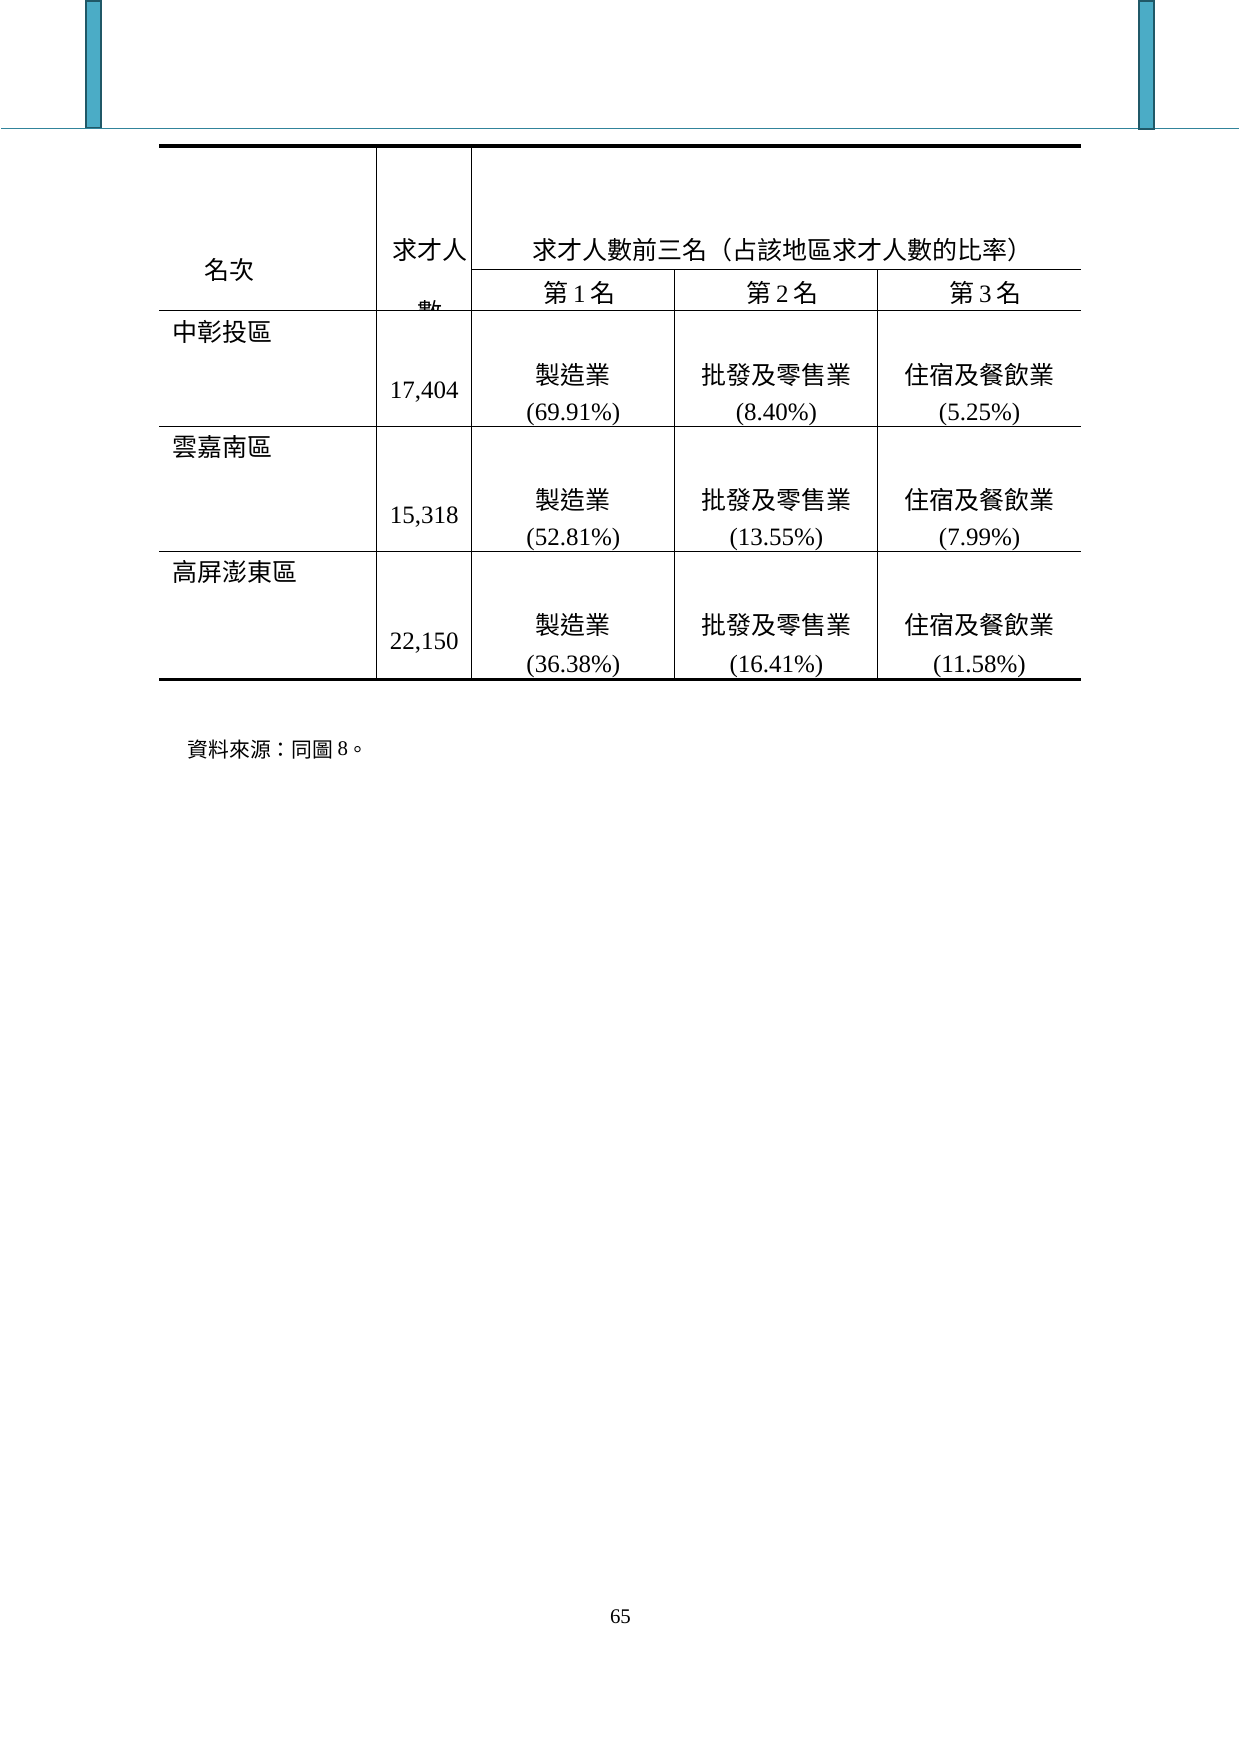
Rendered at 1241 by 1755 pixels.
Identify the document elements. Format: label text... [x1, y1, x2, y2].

table_cell 製造業 [472, 311, 674, 394]
table_cell 雲嘉南區 [159, 427, 376, 551]
table_cell (13.55%) [675, 520, 877, 551]
table_cell 製造業 [472, 552, 674, 644]
table_cell 第1名 [472, 270, 674, 310]
table_cell 住宿及餐飲業 [878, 427, 1081, 519]
table_cell (69.91%) [472, 395, 674, 426]
table_cell 住宿及餐飲業 [878, 311, 1081, 394]
table_cell 批發及零售業 [675, 427, 877, 519]
table_cell 22,150 [377, 552, 471, 678]
table_cell (16.41%) [675, 645, 877, 678]
table_cell (36.38%) [472, 645, 674, 678]
table_cell 17,404 [377, 311, 471, 426]
table_cell 批發及零售業 [675, 311, 877, 394]
table_cell 第2名 [675, 270, 877, 310]
table_cell 第3名 [878, 270, 1081, 310]
table_cell (8.40%) [675, 395, 877, 426]
table_cell 批發及零售業 [675, 552, 877, 644]
table_cell 住宿及餐飲業 [878, 552, 1081, 644]
table_cell 15,318 [377, 427, 471, 551]
table_cell (5.25%) [878, 395, 1081, 426]
table_cell 高屏澎東區 [159, 552, 376, 678]
table_header 求才人數前三名（占該地區求才人數的比率） [472, 148, 1081, 269]
table_cell 中彰投區 [159, 311, 376, 426]
table_header 求才人數（人） [377, 148, 471, 310]
table_header 名次 地區別 [159, 148, 376, 310]
text 資料來源：同圖8。 [187, 707, 1053, 769]
table_cell (52.81%) [472, 520, 674, 551]
table_cell (7.99%) [878, 520, 1081, 551]
table_cell 製造業 [472, 427, 674, 519]
table_cell (11.58%) [878, 645, 1081, 678]
